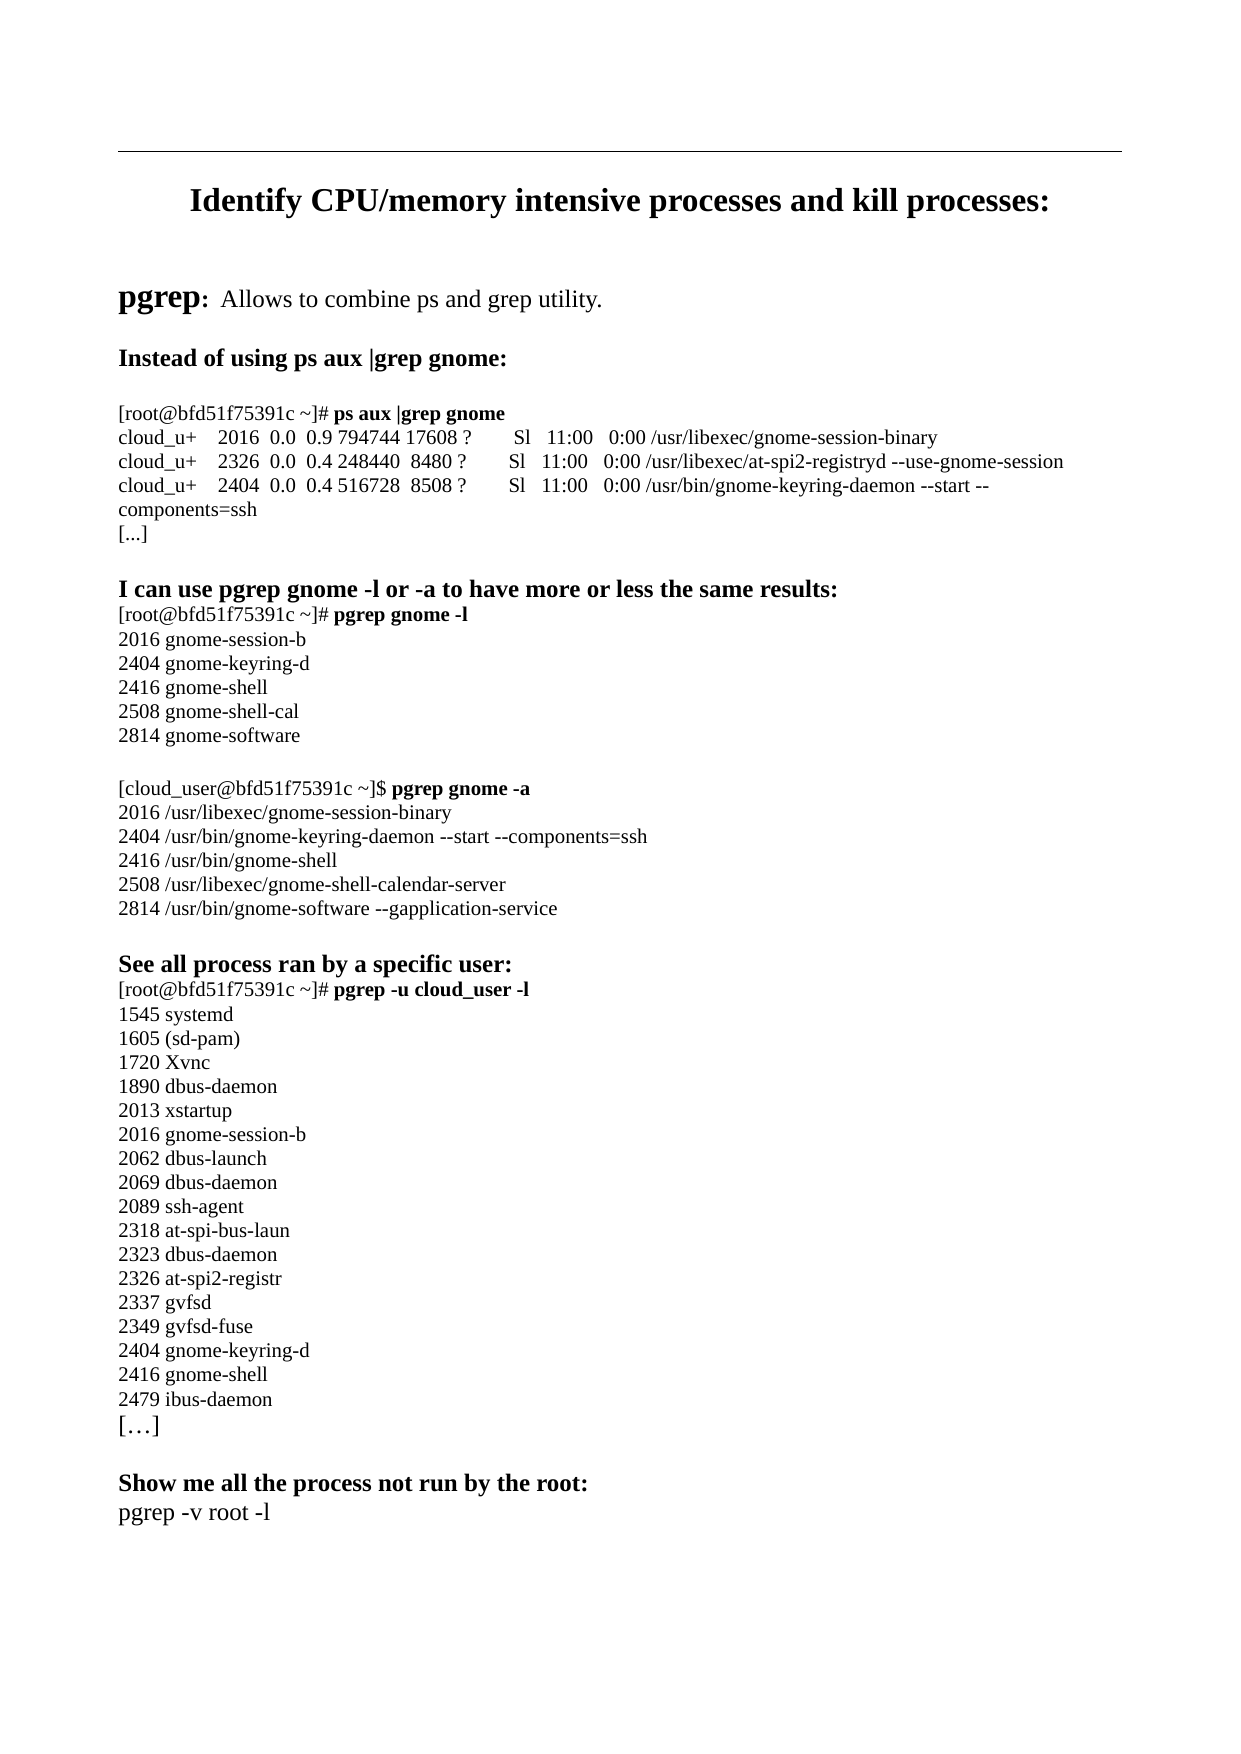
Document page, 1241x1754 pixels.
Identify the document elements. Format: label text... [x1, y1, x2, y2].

text [root@bfd51f75391c ~]# ps aux |grep gnome [118, 401, 1122, 424]
text 2508 /usr/libexec/gnome-shell-calendar-server [118, 872, 1122, 896]
text 2479 ibus-daemon [118, 1386, 1122, 1411]
text 2404 gnome-keyring-d [118, 651, 1122, 674]
text Show me all the process not run by the root: [118, 1468, 1122, 1497]
text 2349 gvfsd-fuse [118, 1314, 1122, 1338]
text 2016 gnome-session-b [118, 1122, 1122, 1146]
text 2326 at-spi2-registr [118, 1266, 1122, 1290]
text 2508 gnome-shell-cal [118, 699, 1122, 723]
text 1545 systemd [118, 1001, 1122, 1026]
text [root@bfd51f75391c ~]# pgrep -u cloud_user -l [118, 977, 1122, 1001]
text […] [118, 1411, 1122, 1439]
text 2814 gnome-software [118, 723, 1122, 747]
text [cloud_user@bfd51f75391c ~]$ pgrep gnome -a [118, 776, 1122, 799]
text 2337 gvfsd [118, 1290, 1122, 1314]
text cloud_u+ 2326 0.0 0.4 248440 8480 ? Sl 11:00 0:00 /usr/libexec/at-spi2-registryd --use-gnome-session [118, 449, 1122, 473]
text [...] [118, 521, 1122, 545]
text 2416 gnome-shell [118, 1362, 1122, 1386]
text 2814 /usr/bin/gnome-software --gapplication-service [118, 896, 1122, 920]
text 1720 Xvnc [118, 1049, 1122, 1074]
text 2323 dbus-daemon [118, 1242, 1122, 1266]
text 2416 gnome-shell [118, 674, 1122, 699]
text Identify CPU/memory intensive processes and kill processes: [118, 180, 1122, 218]
text 2416 /usr/bin/gnome-shell [118, 848, 1122, 872]
text I can use pgrep gnome -l or -a to have more or less the same results: [118, 574, 1122, 602]
text cloud_u+ 2404 0.0 0.4 516728 8508 ? Sl 11:00 0:00 /usr/bin/gnome-keyring-daemon --start --components=ssh [118, 473, 1122, 521]
text 1605 (sd-pam) [118, 1026, 1122, 1049]
text 2016 gnome-session-b [118, 626, 1122, 651]
text cloud_u+ 2016 0.0 0.9 794744 17608 ? Sl 11:00 0:00 /usr/libexec/gnome-session-binary [118, 424, 1122, 449]
text Instead of using ps aux |grep gnome: [118, 343, 1122, 372]
text 2089 ssh-agent [118, 1194, 1122, 1218]
text [root@bfd51f75391c ~]# pgrep gnome -l [118, 602, 1122, 626]
text 2013 xstartup [118, 1098, 1122, 1122]
text See all process ran by a specific user: [118, 949, 1122, 977]
text pgrep -v root -l [118, 1497, 1122, 1526]
text 1890 dbus-daemon [118, 1074, 1122, 1098]
text 2016 /usr/libexec/gnome-session-binary [118, 799, 1122, 824]
text 2069 dbus-daemon [118, 1170, 1122, 1194]
text 2404 /usr/bin/gnome-keyring-daemon --start --components=ssh [118, 824, 1122, 848]
text 2318 at-spi-bus-laun [118, 1218, 1122, 1242]
text 2404 gnome-keyring-d [118, 1338, 1122, 1362]
text 2062 dbus-launch [118, 1146, 1122, 1170]
text pgrep: Allows to combine ps and grep utility. [118, 276, 1122, 314]
